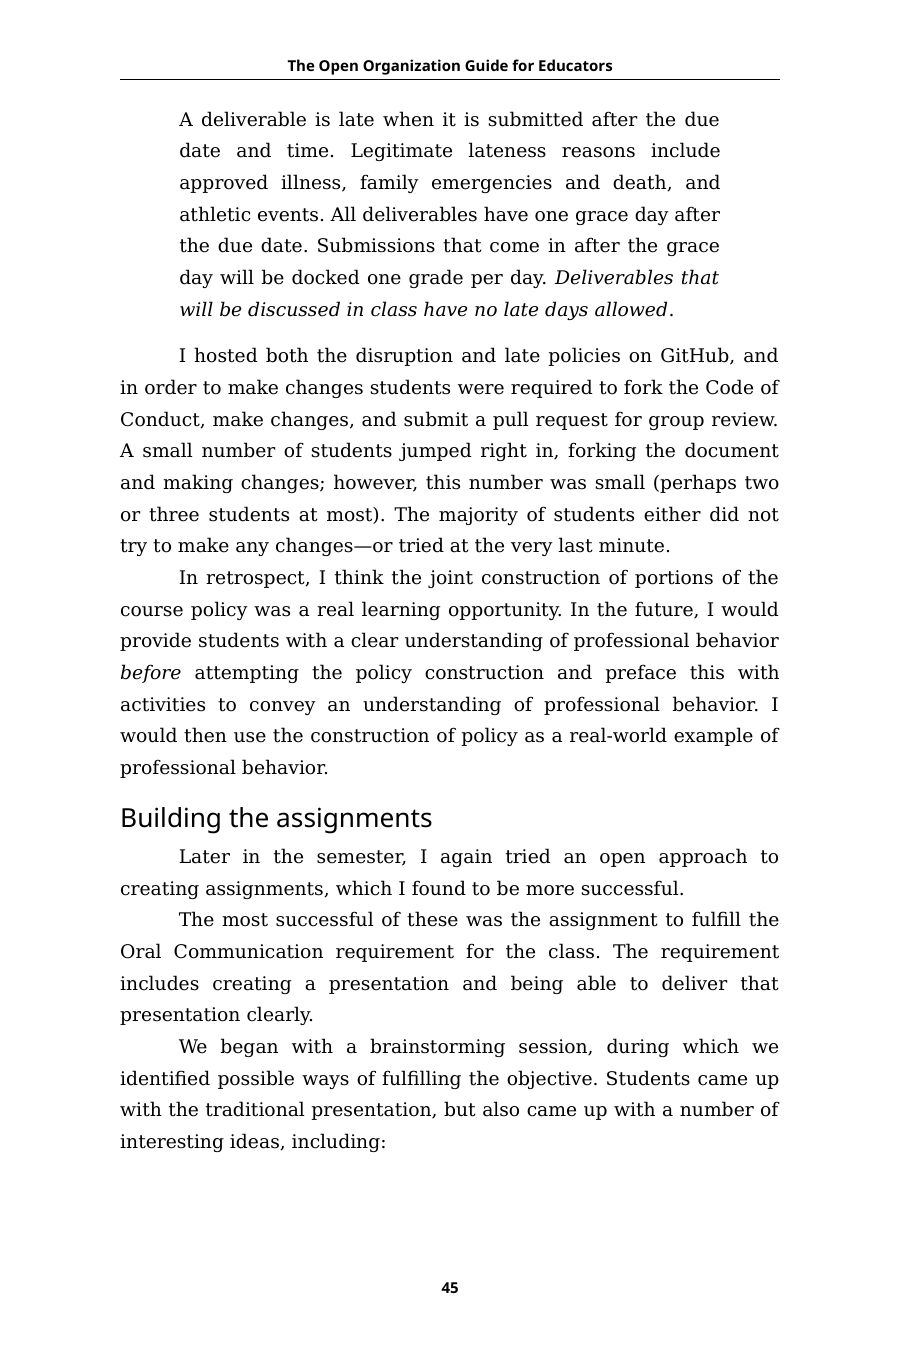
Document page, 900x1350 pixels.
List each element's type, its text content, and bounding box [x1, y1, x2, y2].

text I hosted both the disruption and late policies on GitHub, and in order to make changes students were required to fork the Code of Conduct, make changes, and submit a pull request for group review. A small number of students jumped right in, forking the document and making changes; however, this number was small (perhaps two or three students at most). The majority of students either did not try to make any changes—or tried at the very last minute. [120, 345, 780, 557]
subtitle Building the assignments [120, 803, 780, 834]
text The most successful of these was the assignment to fulfill the Oral Communication requirement for the class. The requirement includes creating a presentation and being able to deliver that presentation clearly. [120, 909, 780, 1026]
text In retrospect, I think the joint construction of portions of the course policy was a real learning opportunity. In the future, I would provide students with a clear understanding of professional behavior before attempting the policy construction and preface this with activities to convey an understanding of professional behavior. I would then use the construction of policy as a real-world example of professional behavior. [120, 567, 780, 779]
text Later in the semester, I again tried an open approach to creating assignments, which I found to be more successful. [120, 846, 780, 900]
text We began with a brainstorming session, during which we identified possible ways of fulfilling the objective. Students came up with the traditional presentation, but also came up with a number of interesting ideas, including: [120, 1036, 780, 1153]
text A deliverable is late when it is submitted after the due date and time. Legitimate lateness reasons include approved illness, family emergencies and death, and athletic events. All deliverables have one grace day after the due date. Submissions that come in after the grace day will be docked one grade per day. Deliverables that will be discussed in class have no late days allowed. [179, 109, 721, 321]
